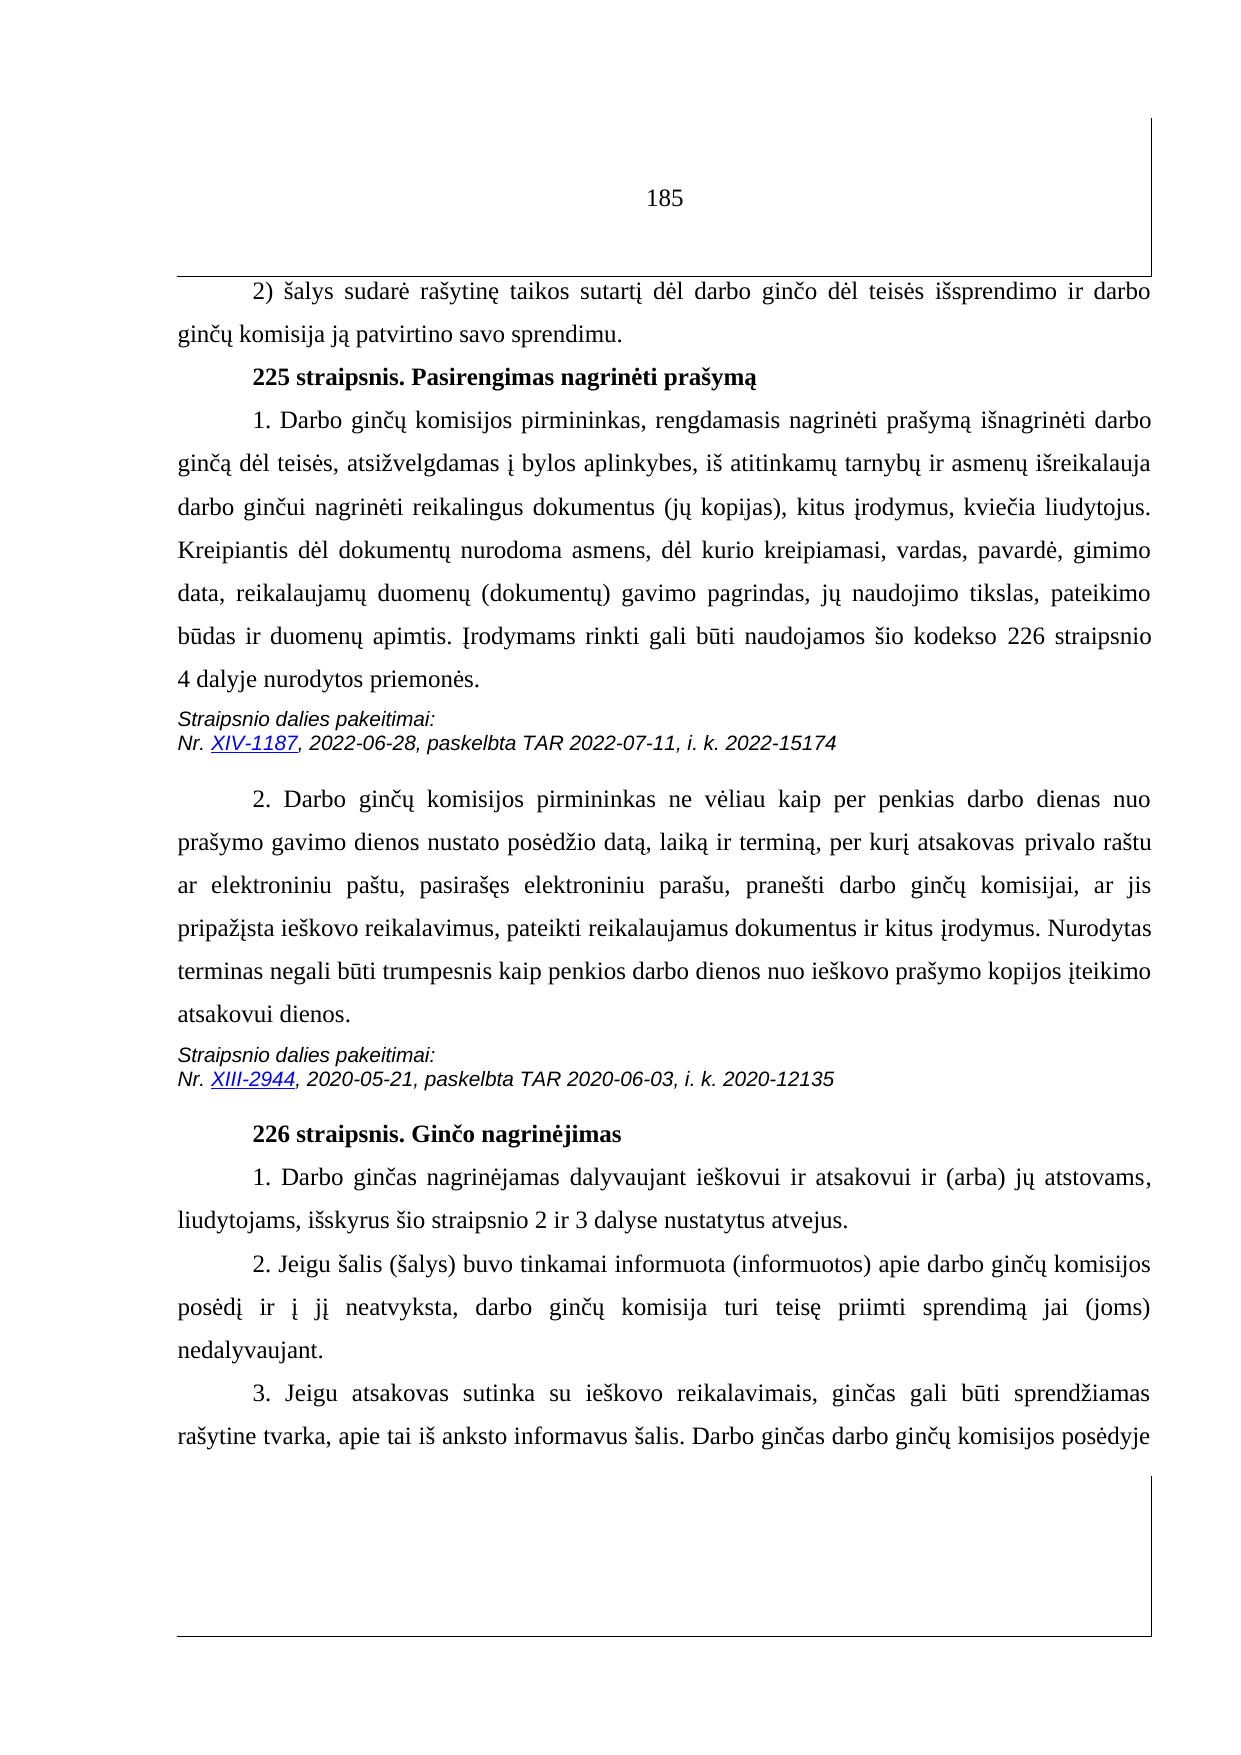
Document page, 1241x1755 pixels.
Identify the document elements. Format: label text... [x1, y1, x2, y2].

text 2. Darbo ginčų komisijos pirmininkas ne vėliau kaip per penkias darbo dienas nuo prašymo gavimo dienos nustato posėdžio datą, laiką ir terminą, per kurį atsakovas privalo raštu ar elektroniniu paštu, pasirašęs elektroniniu parašu, pranešti darbo ginčų komisijai, ar jis pripažįsta ieškovo reikalavimus, pateikti reikalaujamus dokumentus ir kitus įrodymus. Nurodytas terminas negali būti trumpesnis kaip penkios darbo dienos nuo ieškovo prašymo kopijos įteikimo atsakovui dienos. [177, 784, 1152, 1028]
subtitle 225 straipsnis. Pasirengimas nagrinėti prašymą [177, 362, 1152, 391]
text Straipsnio dalies pakeitimai: [177, 707, 1152, 731]
text Nr. XIII-2944, 2020-05-21, paskelbta TAR 2020-06-03, i. k. 2020-12135 [177, 1067, 1152, 1091]
text 1. Darbo ginčas nagrinėjamas dalyvaujant ieškovui ir atsakovui ir (arba) jų atstovams, liudytojams, išskyrus šio straipsnio 2 ir 3 dalyse nustatytus atvejus. [177, 1162, 1152, 1234]
text 1. Darbo ginčų komisijos pirmininkas, rengdamasis nagrinėti prašymą išnagrinėti darbo ginčą dėl teisės, atsižvelgdamas į bylos aplinkybes, iš atitinkamų tarnybų ir asmenų išreikalauja darbo ginčui nagrinėti reikalingus dokumentus (jų kopijas), kitus įrodymus, kviečia liudytojus. Kreipiantis dėl dokumentų nurodoma asmens, dėl kurio kreipiamasi, vardas, pavardė, gimimo data, reikalaujamų duomenų (dokumentų) gavimo pagrindas, jų naudojimo tikslas, pateikimo būdas ir duomenų apimtis. Įrodymams rinkti gali būti naudojamos šio kodekso 226 straipsnio 4 dalyje nurodytos priemonės. [177, 405, 1152, 693]
text 3. Jeigu atsakovas sutinka su ieškovo reikalavimais, ginčas gali būti sprendžiamas rašytine tvarka, apie tai iš anksto informavus šalis. Darbo ginčas darbo ginčų komisijos posėdyje [177, 1378, 1152, 1450]
text Nr. XIV-1187, 2022-06-28, paskelbta TAR 2022-07-11, i. k. 2022-15174 [177, 731, 1152, 755]
text 226 straipsnis. Ginčo nagrinėjimas [177, 1119, 1152, 1148]
text Straipsnio dalies pakeitimai: [177, 1043, 1152, 1067]
text 2. Jeigu šalis (šalys) buvo tinkamai informuota (informuotos) apie darbo ginčų komisijos posėdį ir į jį neatvyksta, darbo ginčų komisija turi teisę priimti sprendimą jai (joms) nedalyvaujant. [177, 1249, 1152, 1364]
text 2) šalys sudarė rašytinę taikos sutartį dėl darbo ginčo dėl teisės išsprendimo ir darbo ginčų komisija ją patvirtino savo sprendimu. [177, 276, 1152, 348]
